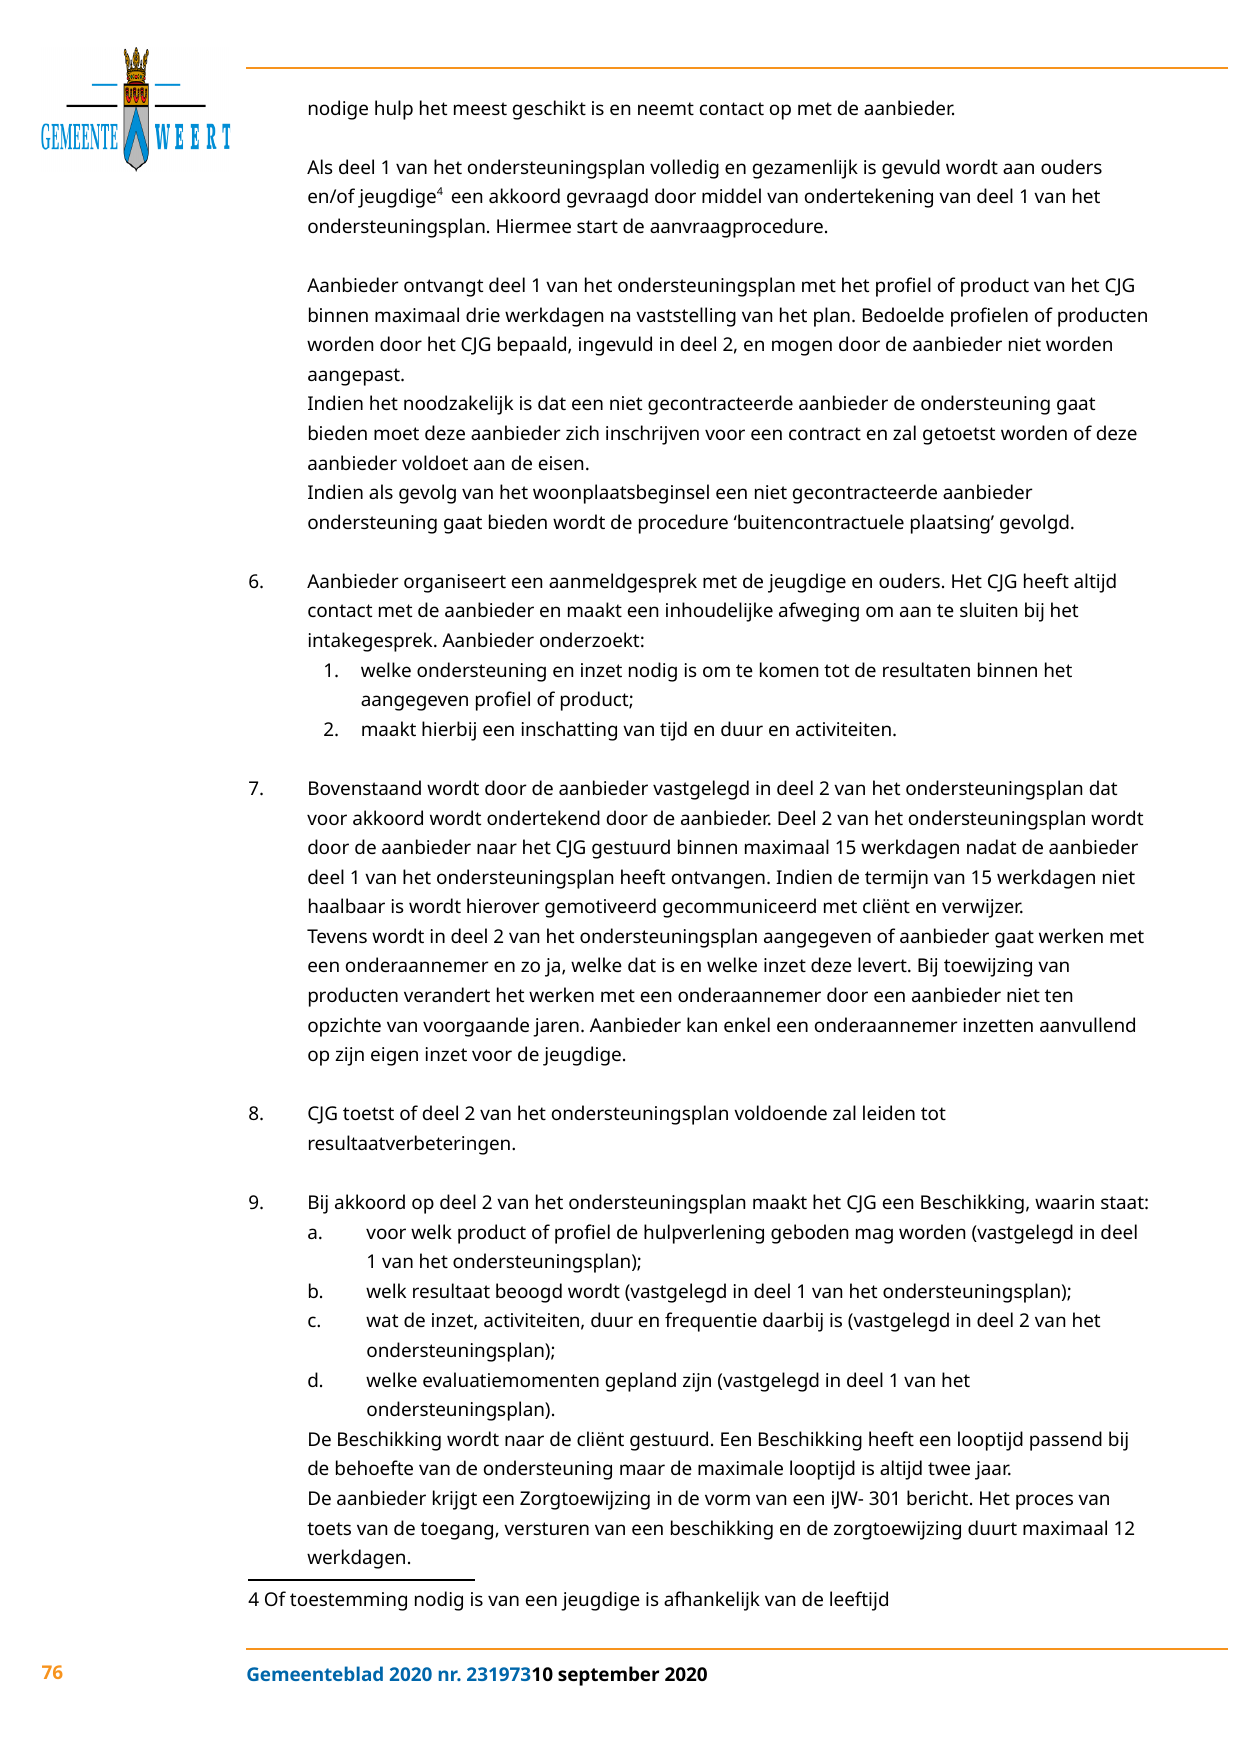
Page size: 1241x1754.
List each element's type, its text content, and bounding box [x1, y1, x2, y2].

list Aanbieder organiseert een aanmeldgesprek met de jeugdige en ouders. Het CJG heeft altijd contact met de aanbieder en maakt een inhoudelijke afweging om aan te sluiten bij het intakegesprek. Aanbieder onderzoekt: [248, 568, 1152, 653]
list welk resultaat beoogd wordt (vastgelegd in deel 1 van het ondersteuningsplan); [307, 1278, 1152, 1304]
list maakt hierbij een inschatting van tijd en duur en activiteiten. [323, 716, 1152, 742]
list Bij akkoord op deel 2 van het ondersteuningsplan maakt het CJG een Beschikking, waarin staat: [248, 1189, 1152, 1215]
picture [41, 47, 231, 172]
list welke evaluatiemomenten gepland zijn (vastgelegd in deel 1 van het ondersteuningsplan). [307, 1367, 1152, 1422]
list Of toestemming nodig is van een jeugdige is afhankelijk van de leeftijd [248, 1586, 1152, 1612]
list wat de inzet, activiteiten, duur en frequentie daarbij is (vastgelegd in deel 2 van het ondersteuningsplan); [307, 1308, 1152, 1363]
list nodige hulp het meest geschikt is en neemt contact op met de aanbieder. [248, 95, 1152, 121]
list Bovenstaand wordt door de aanbieder vastgelegd in deel 2 van het ondersteuningsplan dat voor akkoord wordt ondertekend door de aanbieder. Deel 2 van het ondersteuningsplan wordt door de aanbieder naar het CJG gestuurd binnen maximaal 15 werkdagen nadat de aanbieder deel 1 van het ondersteuningsplan heeft ontvangen. Indien de termijn van 15 werkdagen niet haalbaar is wordt hierover gemotiveerd gecommuniceerd met cliënt en verwijzer. [248, 775, 1152, 919]
list Tevens wordt in deel 2 van het ondersteuningsplan aangegeven of aanbieder gaat werken met een onderaannemer en zo ja, welke dat is en welke inzet deze levert. Bij toewijzing van producten verandert het werken met een onderaannemer door een aanbieder niet ten opzichte van voorgaande jaren. Aanbieder kan enkel een onderaannemer inzetten aanvullend op zijn eigen inzet voor de jeugdige. [248, 923, 1152, 1067]
list CJG toetst of deel 2 van het ondersteuningsplan voldoende zal leiden tot resultaatverbeteringen. [248, 1101, 1152, 1156]
list Indien het noodzakelijk is dat een niet gecontracteerde aanbieder de ondersteuning gaat bieden moet deze aanbieder zich inschrijven voor een contract en zal getoetst worden of deze aanbieder voldoet aan de eisen. [248, 391, 1152, 476]
list De aanbieder krijgt een Zorgtoewijzing in de vorm van een iJW- 301 bericht. Het proces van toets van de toegang, versturen van een beschikking en de zorgtoewijzing duurt maximaal 12 werkdagen. [248, 1485, 1152, 1570]
list welke ondersteuning en inzet nodig is om te komen tot de resultaten binnen het aangegeven profiel of product; [323, 657, 1152, 712]
list De Beschikking wordt naar de cliënt gestuurd. Een Beschikking heeft een looptijd passend bij de behoefte van de ondersteuning maar de maximale looptijd is altijd twee jaar. [248, 1426, 1152, 1481]
list Als deel 1 van het ondersteuningsplan volledig en gezamenlijk is gevuld wordt aan ouders en/of jeugdige een akkoord gevraagd door middel van ondertekening van deel 1 van het ondersteuningsplan. Hiermee start de aanvraagprocedure. [248, 154, 1152, 239]
list Indien als gevolg van het woonplaatsbeginsel een niet gecontracteerde aanbieder ondersteuning gaat bieden wordt de procedure ‘buitencontractuele plaatsing’ gevolgd. [248, 479, 1152, 535]
list voor welk product of profiel de hulpverlening geboden mag worden (vastgelegd in deel 1 van het ondersteuningsplan); [307, 1219, 1152, 1274]
list Aanbieder ontvangt deel 1 van het ondersteuningsplan met het profiel of product van het CJG binnen maximaal drie werkdagen na vaststelling van het plan. Bedoelde profielen of producten worden door het CJG bepaald, ingevuld in deel 2, en mogen door de aanbieder niet worden aangepast. [248, 272, 1152, 387]
